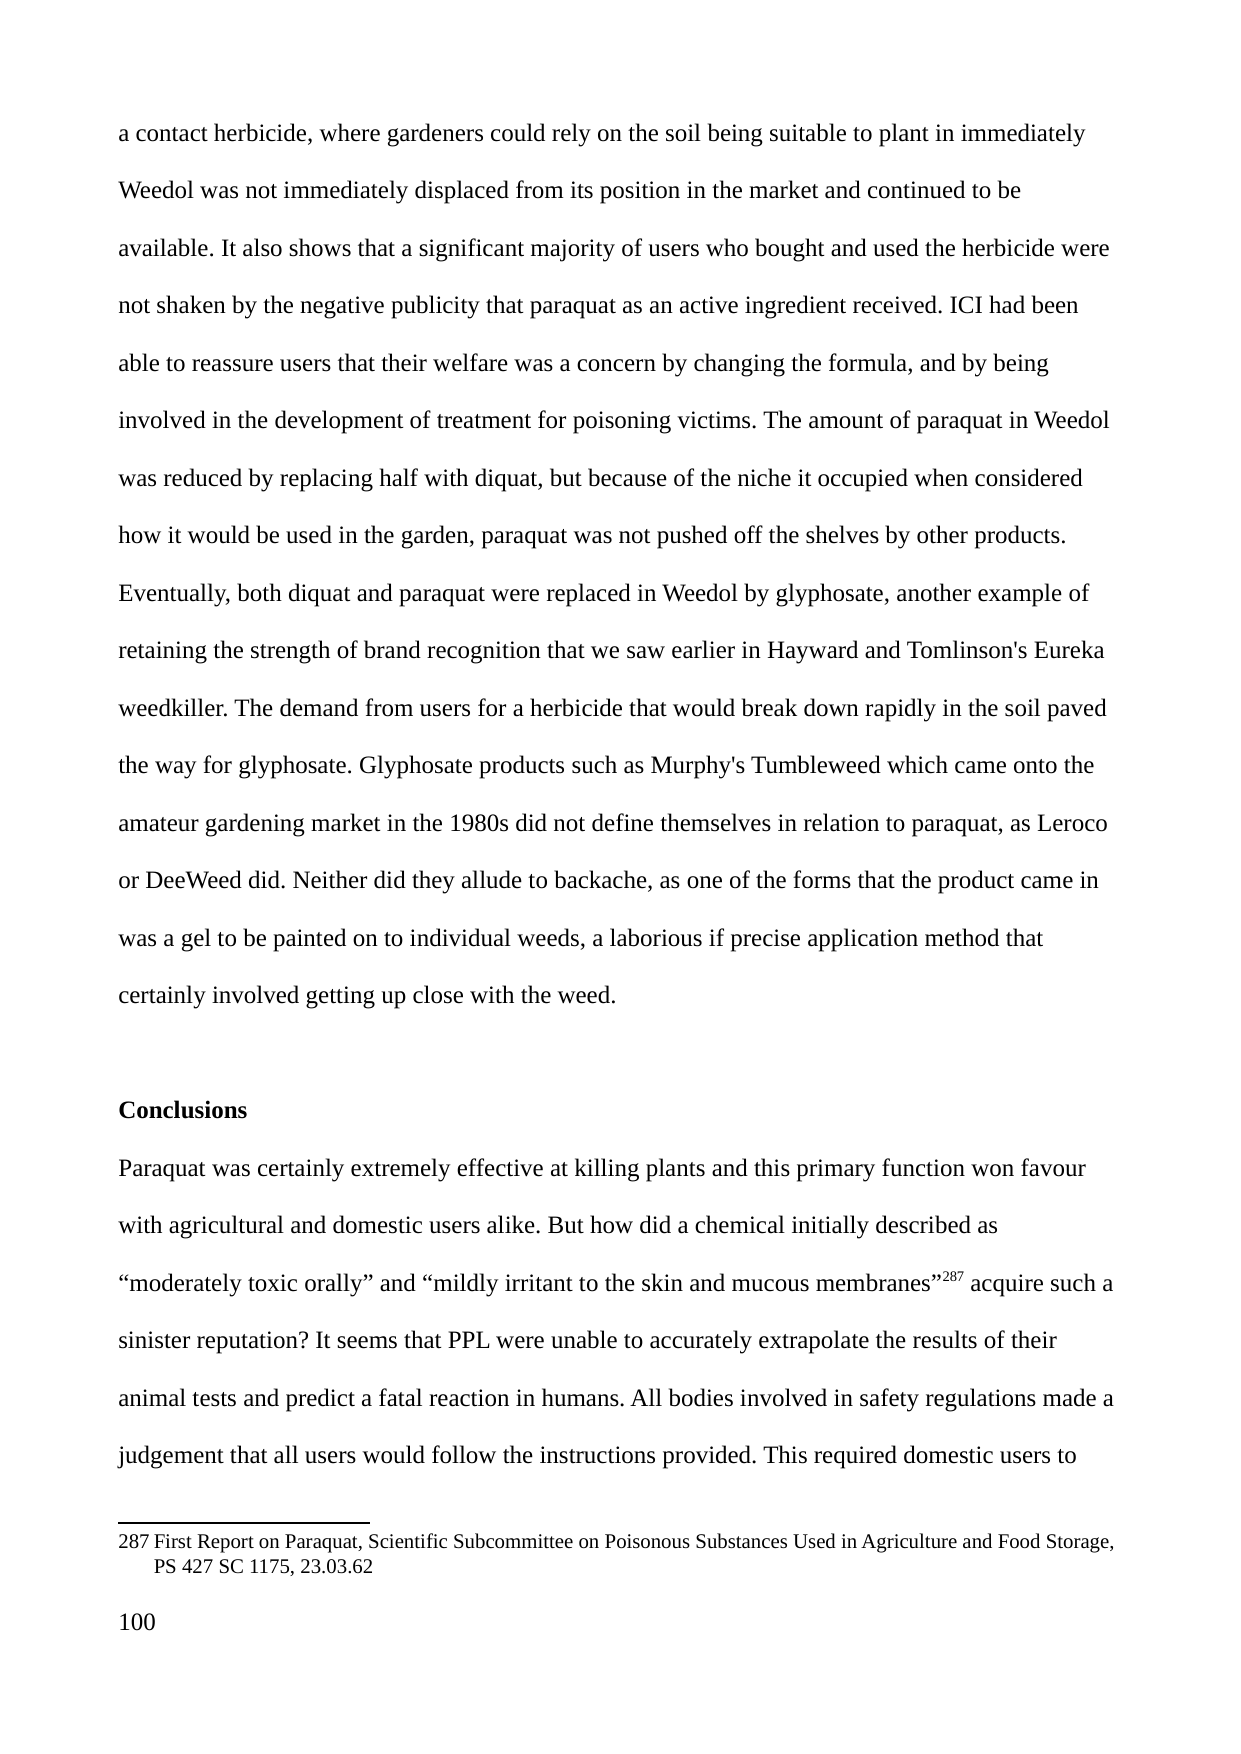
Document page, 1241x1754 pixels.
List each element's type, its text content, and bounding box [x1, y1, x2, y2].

text Conclusions [118, 1096, 1122, 1124]
text Paraquat was certainly extremely effective at killing plants and this primary function won favour with agricultural and domestic users alike. But how did a chemical initially described as “moderately toxic orally” and “mildly irritant to the skin and mucous membranes” acquire such a sinister reputation? It seems that PPL were unable to accurately extrapolate the results of their animal tests and predict a fatal reaction in humans. All bodies involved in safety regulations made a judgement that all users would follow the instructions provided. This required domestic users to [118, 1153, 1122, 1469]
text a contact herbicide, where gardeners could rely on the soil being suitable to plant in immediately Weedol was not immediately displaced from its position in the market and continued to be available. It also shows that a significant majority of users who bought and used the herbicide were not shaken by the negative publicity that paraquat as an active ingredient received. ICI had been able to reassure users that their welfare was a concern by changing the formula, and by being involved in the development of treatment for poisoning victims. The amount of paraquat in Weedol was reduced by replacing half with diquat, but because of the niche it occupied when considered how it would be used in the garden, paraquat was not pushed off the shelves by other products. Eventually, both diquat and paraquat were replaced in Weedol by glyphosate, another example of retaining the strength of brand recognition that we saw earlier in Hayward and Tomlinson's Eureka weedkiller. The demand from users for a herbicide that would break down rapidly in the soil paved the way for glyphosate. Glyphosate products such as Murphy's Tumbleweed which came onto the amateur gardening market in the 1980s did not define themselves in relation to paraquat, as Leroco or DeeWeed did. Neither did they allude to backache, as one of the forms that the product came in was a gel to be painted on to individual weeds, a laborious if precise application method that certainly involved getting up close with the weed. [118, 118, 1122, 1009]
text First Report on Paraquat, Scientific Subcommittee on Poisonous Substances Used in Agriculture and Food Storage, PS 427 SC 1175, 23.03.62 [118, 1529, 1122, 1578]
